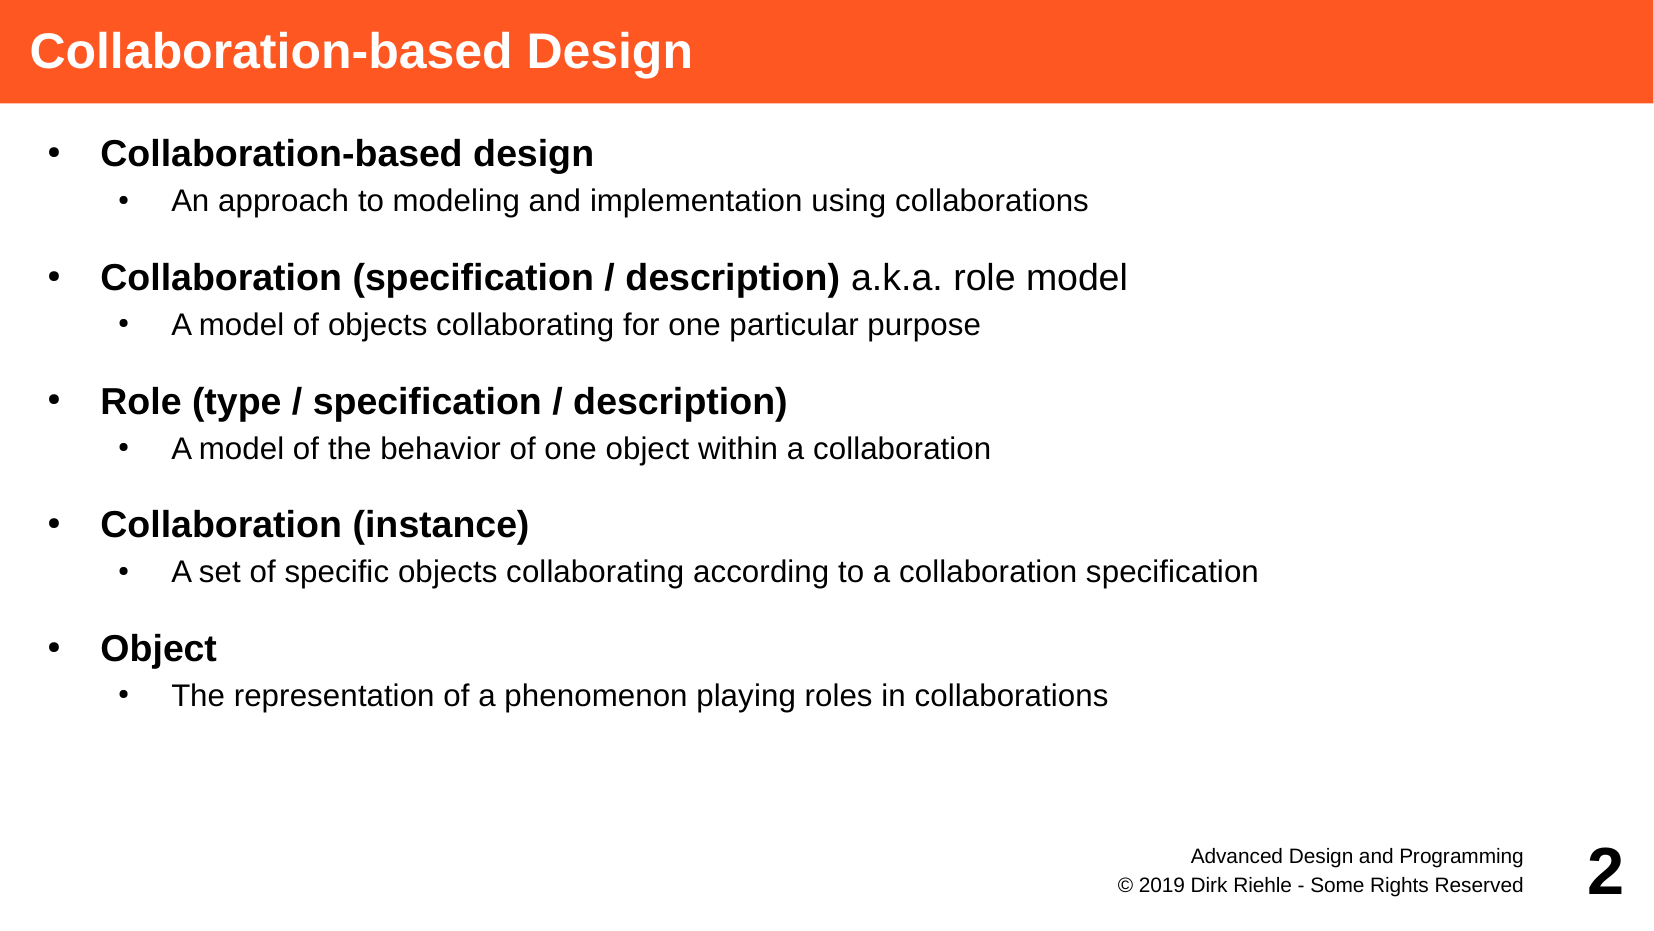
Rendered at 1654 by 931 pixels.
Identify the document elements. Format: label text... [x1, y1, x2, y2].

title Collaboration-based Design [0, 0, 1654, 104]
list Collaboration-based design An approach to modeling and implementation using collaborations Collaboration (specification / description) a.k.a. role model A model of objects collaborating for one particular purpose Role (type / specification / description) A model of the behavior of one object within a collaboration Collaboration (instance) A set of specific objects collaborating according to a collaboration specification Object The representation of a phenomenon playing roles in collaborations [29, 132, 1625, 813]
